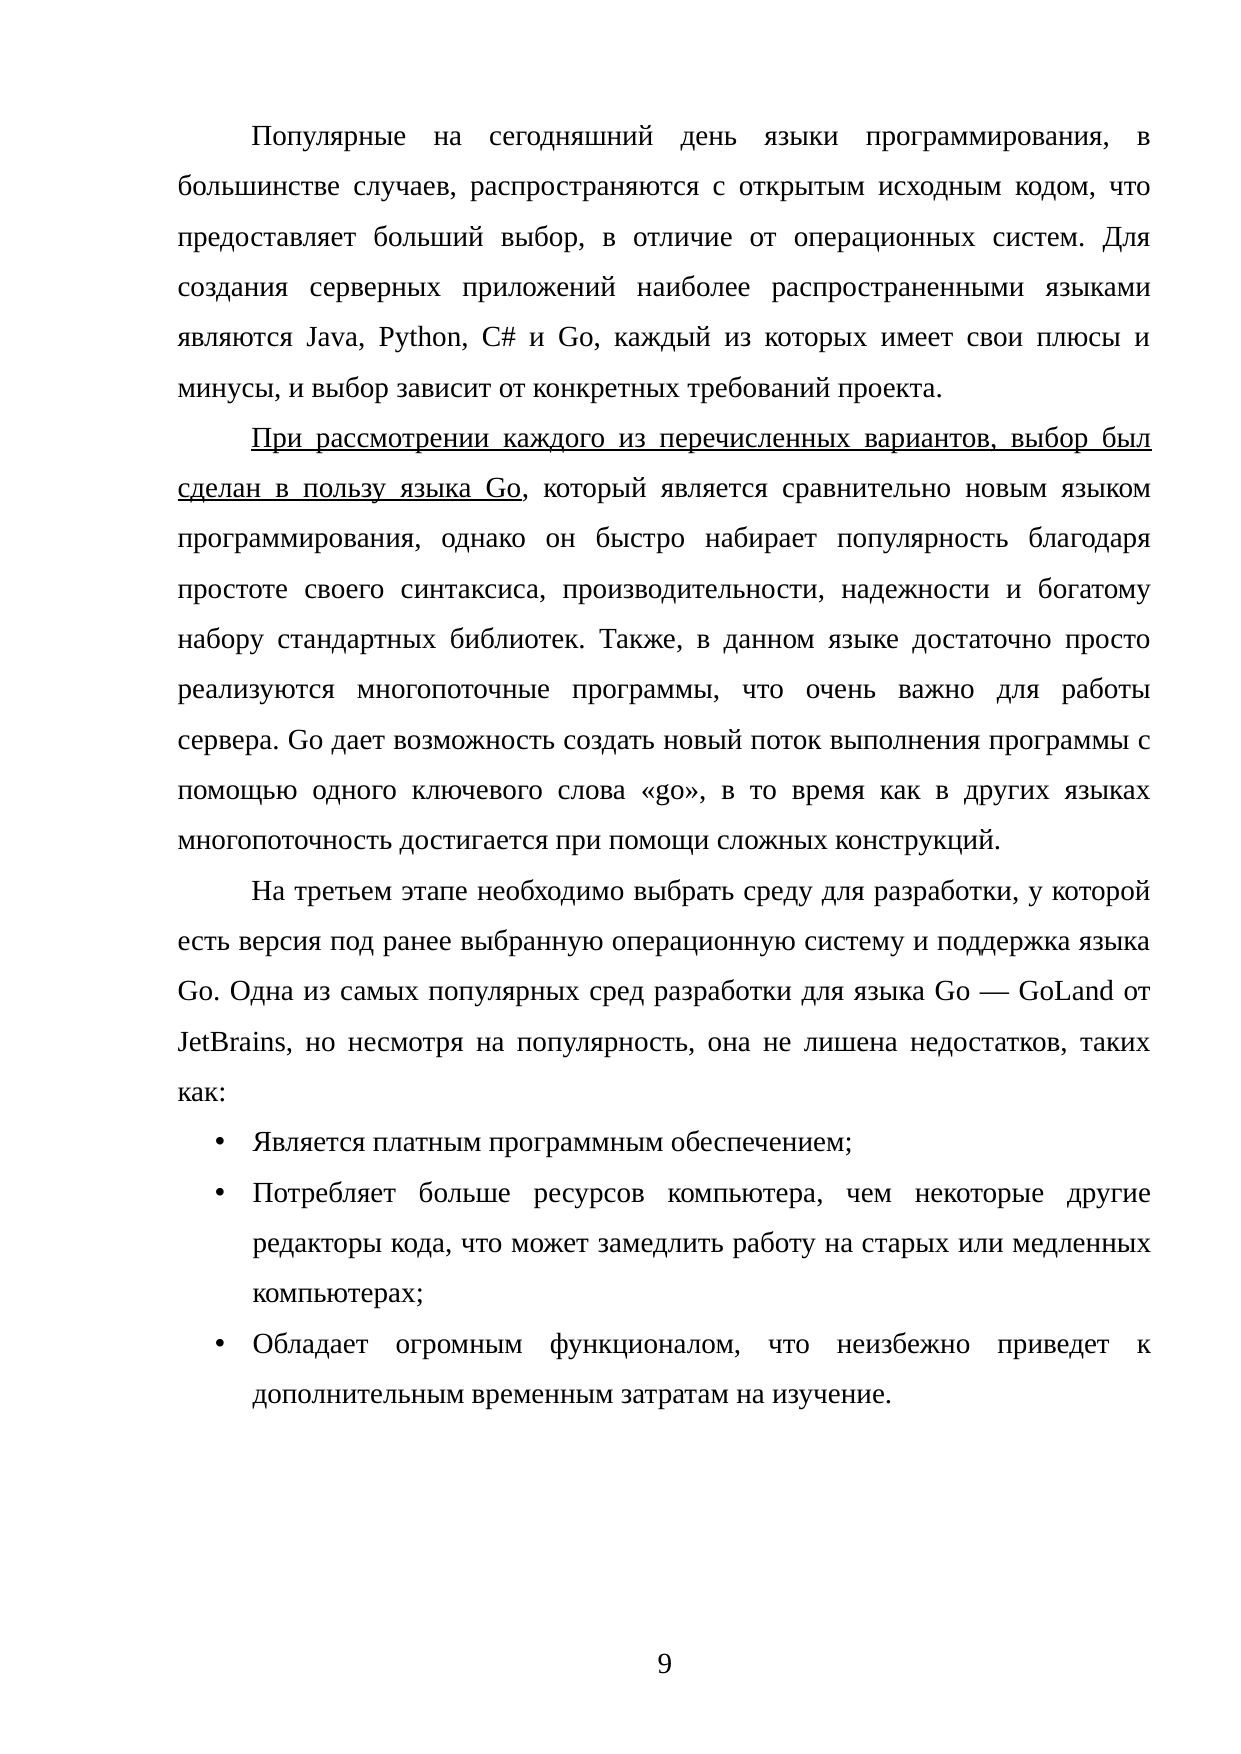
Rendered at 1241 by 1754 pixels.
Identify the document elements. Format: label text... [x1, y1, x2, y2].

list Потребляет больше ресурсов компьютера, чем некоторые другие редакторы кода, что может замедлить работу на старых или медленных компьютерах; [215, 1175, 1152, 1309]
text Популярные на сегодняшний день языки программирования, в большинстве случаев, распространяются с открытым исходным кодом, что предоставляет больший выбор, в отличие от операционных систем. Для создания серверных приложений наиболее распространенными языками являются Java, Python, C# и Go, каждый из которых имеет свои плюсы и минусы, и выбор зависит от конкретных требований проекта. [177, 118, 1152, 403]
text При рассмотрении каждого из перечисленных вариантов, выбор был сделан в пользу языка Go, который является сравнительно новым языком программирования, однако он быстро набирает популярность благодаря простоте своего синтаксиса, производительности, надежности и богатому набору стандартных библиотек. Также, в данном языке достаточно просто реализуются многопоточные программы, что очень важно для работы сервера. Go дает возможность создать новый поток выполнения программы с помощью одного ключевого слова «go», в то время как в других языках многопоточность достигается при помощи сложных конструкций. [177, 420, 1152, 856]
list Является платным программным обеспечением; [215, 1124, 1152, 1158]
text На третьем этапе необходимо выбрать среду для разработки, у которой есть версия под ранее выбранную операционную систему и поддержка языка Go. Одна из самых популярных сред разработки для языка Go — GoLand от JetBrains, но несмотря на популярность, она не лишена недостатков, таких как: [177, 873, 1152, 1108]
list Обладает огромным функционалом, что неизбежно приведет к дополнительным временным затратам на изучение. [215, 1326, 1152, 1410]
